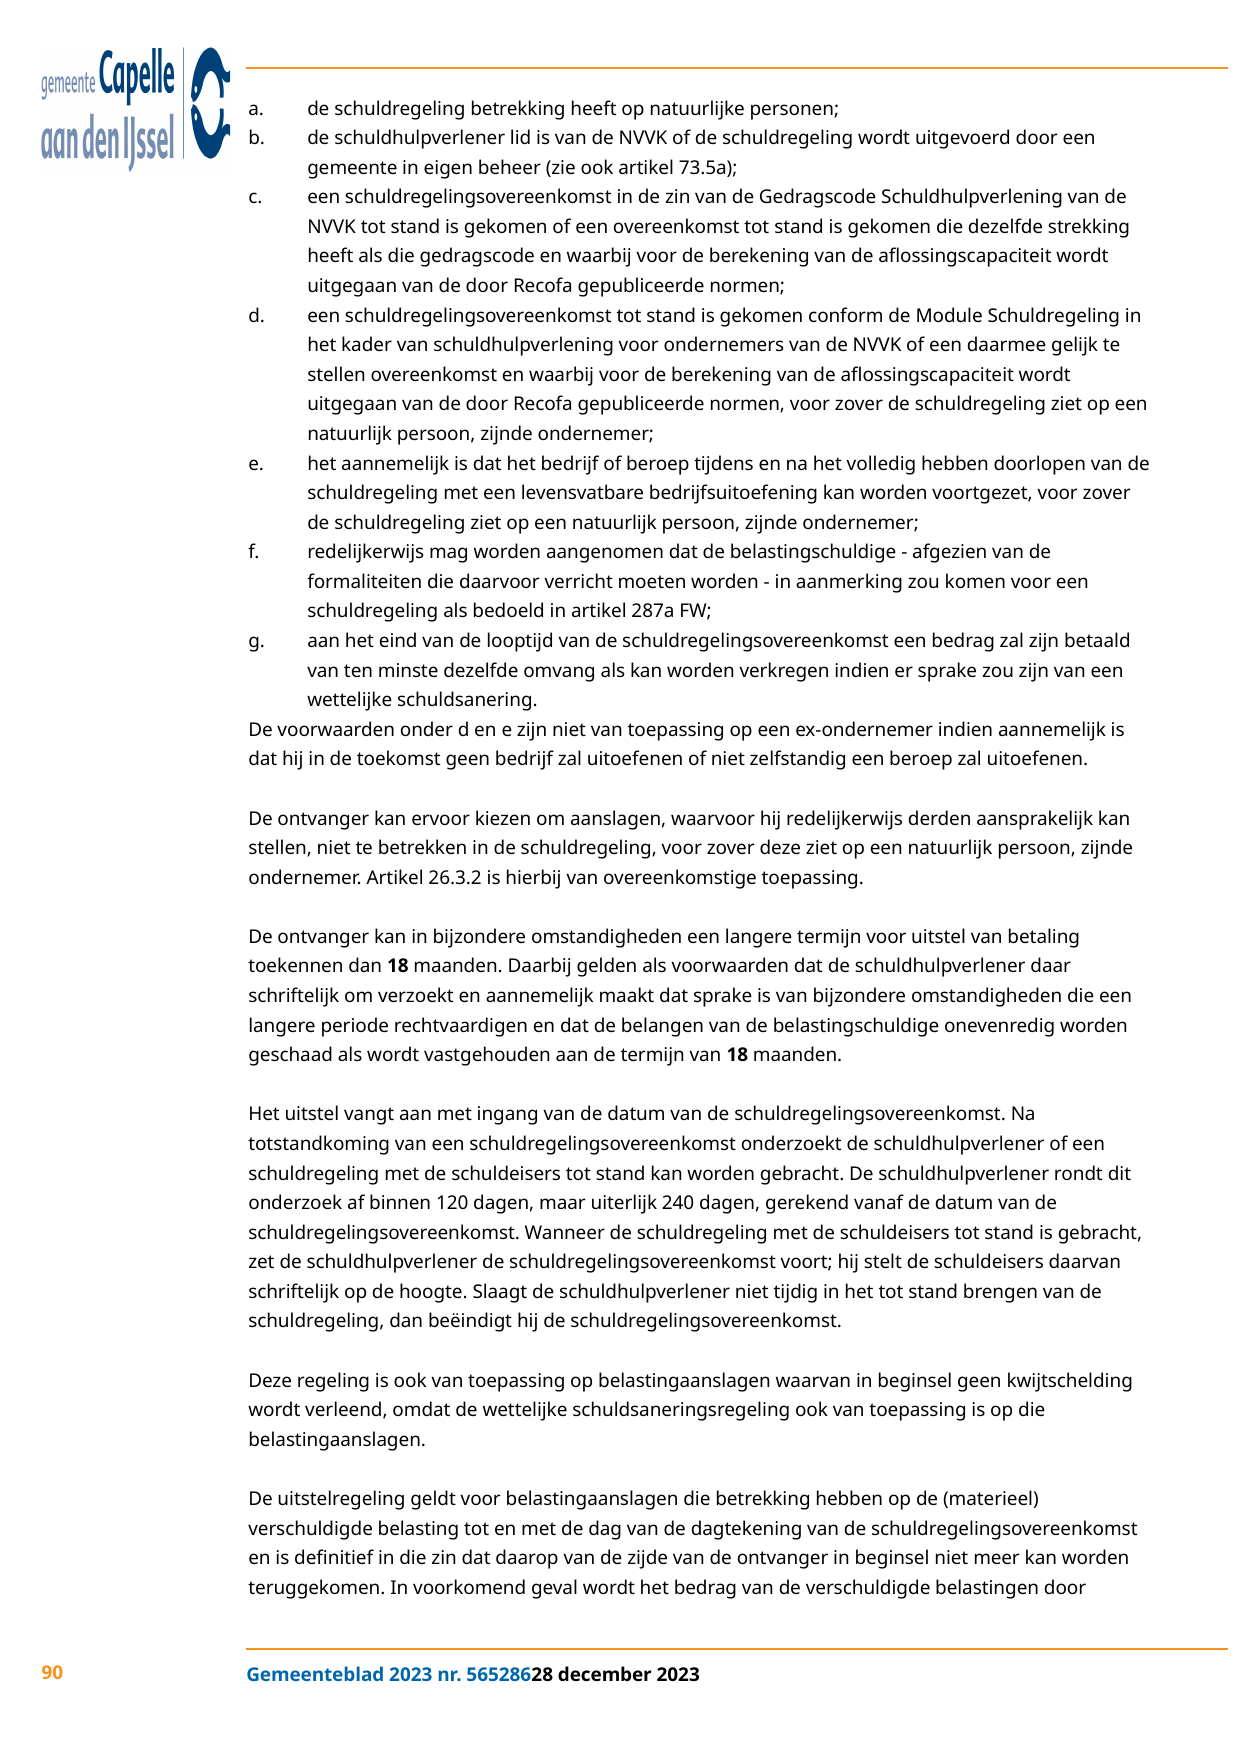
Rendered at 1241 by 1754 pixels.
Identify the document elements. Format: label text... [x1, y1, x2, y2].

list een schuldregelingsovereenkomst in de zin van de Gedragscode Schuldhulpverlening van de NVVK tot stand is gekomen of een overeenkomst tot stand is gekomen die dezelfde strekking heeft als die gedragscode en waarbij voor de berekening van de aflossingscapaciteit wordt uitgegaan van de door Recofa gepubliceerde normen; [248, 183, 1152, 298]
text De uitstelregeling geldt voor belastingaanslagen die betrekking hebben op de (materieel) verschuldigde belasting tot en met de dag van de dagtekening van de schuldregelingsovereenkomst en is definitief in die zin dat daarop van de zijde van de ontvanger in beginsel niet meer kan worden teruggekomen. In voorkomend geval wordt het bedrag van de verschuldigde belastingen door [248, 1485, 1152, 1600]
picture [41, 47, 231, 172]
text Het uitstel vangt aan met ingang van de datum van de schuldregelingsovereenkomst. Na totstandkoming van een schuldregelingsovereenkomst onderzoekt de schuldhulpverlener of een schuldregeling met de schuldeisers tot stand kan worden gebracht. De schuldhulpverlener rondt dit onderzoek af binnen 120 dagen, maar uiterlijk 240 dagen, gerekend vanaf de datum van de schuldregelingsovereenkomst. Wanneer de schuldregeling met de schuldeisers tot stand is gebracht, zet de schuldhulpverlener de schuldregelingsovereenkomst voort; hij stelt de schuldeisers daarvan schriftelijk op de hoogte. Slaagt de schuldhulpverlener niet tijdig in het tot stand brengen van de schuldregeling, dan beëindigt hij de schuldregelingsovereenkomst. [248, 1101, 1152, 1333]
text De ontvanger kan in bijzondere omstandigheden een langere termijn voor uitstel van betaling toekennen dan 18 maanden. Daarbij gelden als voorwaarden dat de schuldhulpverlener daar schriftelijk om verzoekt en aannemelijk maakt dat sprake is van bijzondere omstandigheden die een langere periode rechtvaardigen en dat de belangen van de belastingschuldige onevenredig worden geschaad als wordt vastgehouden aan de termijn van 18 maanden. [248, 923, 1152, 1067]
list de schuldhulpverlener lid is van de NVVK of de schuldregeling wordt uitgevoerd door een gemeente in eigen beheer (zie ook artikel 73.5a); [248, 124, 1152, 180]
text De voorwaarden onder d en e zijn niet van toepassing op een ex-ondernemer indien aannemelijk is dat hij in de toekomst geen bedrijf zal uitoefenen of niet zelfstandig een beroep zal uitoefenen. [248, 716, 1152, 771]
list het aannemelijk is dat het bedrijf of beroep tijdens en na het volledig hebben doorlopen van de schuldregeling met een levensvatbare bedrijfsuitoefening kan worden voortgezet, voor zover de schuldregeling ziet op een natuurlijk persoon, zijnde ondernemer; [248, 450, 1152, 535]
text Deze regeling is ook van toepassing op belastingaanslagen waarvan in beginsel geen kwijtschelding wordt verleend, omdat de wettelijke schuldsaneringsregeling ook van toepassing is op die belastingaanslagen. [248, 1367, 1152, 1452]
text De ontvanger kan ervoor kiezen om aanslagen, waarvoor hij redelijkerwijs derden aansprakelijk kan stellen, niet te betrekken in de schuldregeling, voor zover deze ziet op een natuurlijk persoon, zijnde ondernemer. Artikel 26.3.2 is hierbij van overeenkomstige toepassing. [248, 805, 1152, 890]
list de schuldregeling betrekking heeft op natuurlijke personen; [248, 95, 1152, 121]
list aan het eind van de looptijd van de schuldregelingsovereenkomst een bedrag zal zijn betaald van ten minste dezelfde omvang als kan worden verkregen indien er sprake zou zijn van een wettelijke schuldsanering. [248, 627, 1152, 712]
list redelijkerwijs mag worden aangenomen dat de belastingschuldige - afgezien van de formaliteiten die daarvoor verricht moeten worden - in aanmerking zou komen voor een schuldregeling als bedoeld in artikel 287a FW; [248, 538, 1152, 623]
list een schuldregelingsovereenkomst tot stand is gekomen conform de Module Schuldregeling in het kader van schuldhulpverlening voor ondernemers van de NVVK of een daarmee gelijk te stellen overeenkomst en waarbij voor de berekening van de aflossingscapaciteit wordt uitgegaan van de door Recofa gepubliceerde normen, voor zover de schuldregeling ziet op een natuurlijk persoon, zijnde ondernemer; [248, 302, 1152, 446]
